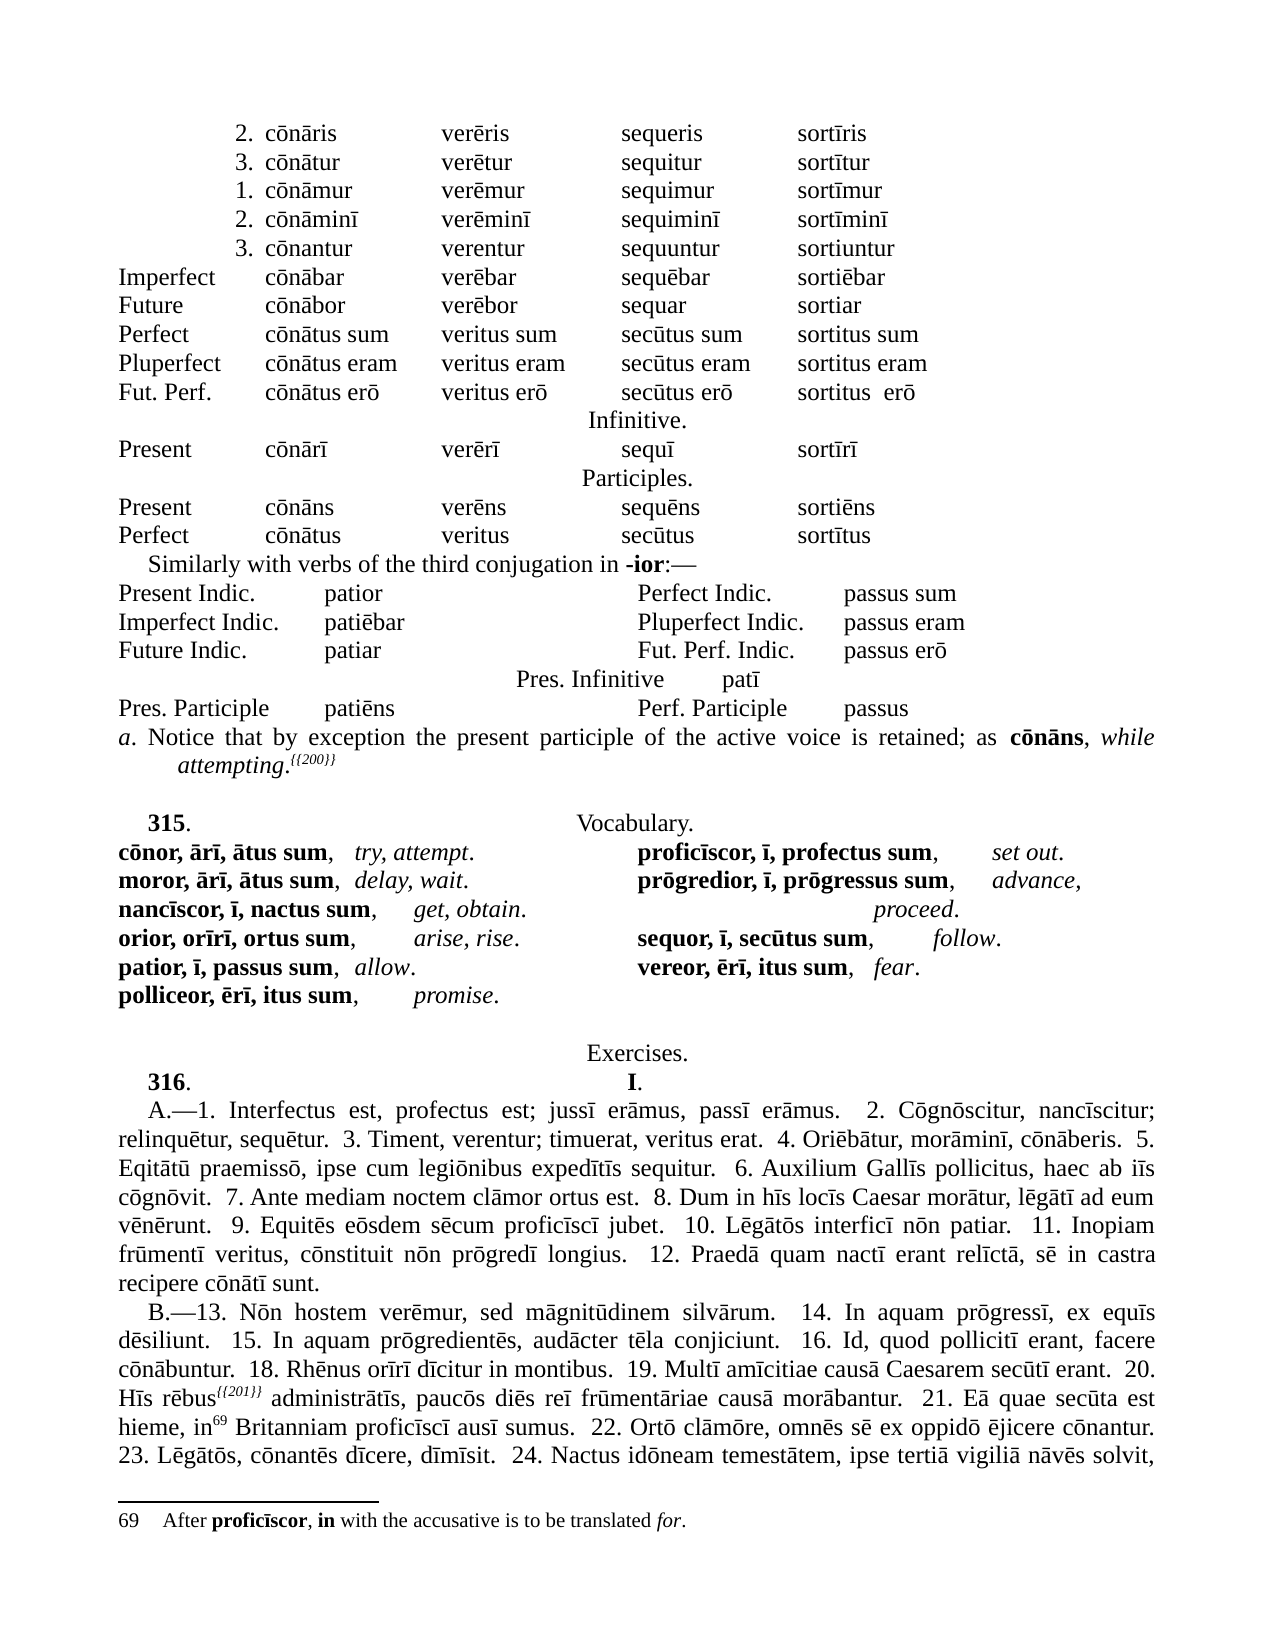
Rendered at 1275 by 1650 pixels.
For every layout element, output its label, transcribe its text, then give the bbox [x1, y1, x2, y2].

text Perfect cōnātus sum veritus sum secūtus sum sortitus sum [118, 319, 1157, 348]
text 3. cōnātur verētur sequitur sortītur [118, 147, 1157, 176]
text cōnor, ārī, ātus sum, try, attempt. [118, 837, 637, 866]
text sequor, ī, secūtus sum, follow. [637, 923, 1157, 952]
text 2. cōnāris verēris sequeris sortīris [118, 118, 1157, 147]
text nancīscor, ī, nactus sum, get, obtain. [118, 894, 637, 923]
text moror, ārī, ātus sum, delay, wait. [118, 866, 637, 894]
text proficīscor, ī, profectus sum, set out. [637, 837, 1157, 866]
text B.—13. Nōn hostem verēmur, sed māgnitūdinem silvārum. 14. In aquam prōgressī, ex equīs dēsiliunt. 15. In aquam prōgredientēs, audācter tēla conjiciunt. 16. Id, quod pollicitī erant, facere cōnābuntur. 18. Rhēnus orīrī dīcitur in montibus. 19. Multī amīcitiae causā Caesarem secūtī erant. 20. Hīs rēbus{{201}} administrātīs, paucōs diēs reī frūmentāriae causā morābantur. 21. Eā quae secūta est hieme, in Britanniam proficīscī ausī sumus. 22. Ortō clāmōre, omnēs sē ex oppidō ējicere cōnantur. 23. Lēgātōs, cōnantēs dīcere, dīmīsit. 24. Nactus idōneam temestātem, ipse tertiā vigiliā nāvēs solvit, [118, 1297, 1157, 1469]
text polliceor, ērī, itus sum, promise. [118, 981, 637, 1009]
text Perfect Indic. passus sum [637, 578, 1157, 607]
text Imperfect Indic. patiēbar [118, 607, 637, 636]
text Present Indic. patior [118, 578, 637, 607]
text orior, orīrī, ortus sum, arise, rise. [118, 923, 637, 952]
text a. Notice that by exception the present participle of the active voice is retained; as cōnāns, while attempting.{{200}} [118, 722, 1157, 779]
text prōgredior, ī, prōgressus sum, advance, proceed. [637, 866, 1157, 923]
text Similarly with verbs of the third conjugation in -ior:— [118, 549, 1157, 578]
text vereor, ērī, itus sum, fear. [637, 952, 1157, 981]
text 2. cōnāminī verēminī sequiminī sortīminī [118, 204, 1157, 233]
text A.—1. Interfectus est, profectus est; jussī erāmus, passī erāmus. 2. Cōgnōscitur, nancīscitur; relinquētur, sequētur. 3. Timent, verentur; timuerat, veritus erat. 4. Oriēbātur, morāminī, cōnāberis. 5. Eqitātū praemissō, ipse cum legiōnibus expedītīs sequitur. 6. Auxilium Gallīs pollicitus, haec ab iīs cōgnōvit. 7. Ante mediam noctem clāmor ortus est. 8. Dum in hīs locīs Caesar morātur, lēgātī ad eum vēnērunt. 9. Equitēs eōsdem sēcum proficīscī jubet. 10. Lēgātōs interficī nōn patiar. 11. Inopiam frūmentī veritus, cōnstituit nōn prōgredī longius. 12. Praedā quam nactī erant relīctā, sē in castra recipere cōnātī sunt. [118, 1096, 1157, 1297]
text 3. cōnantur verentur sequuntur sortiuntur [118, 233, 1157, 262]
text 1. cōnāmur verēmur sequimur sortīmur [118, 176, 1157, 204]
text Future Indic. patiar [118, 636, 637, 664]
text Fut. Perf. Indic. passus erō [637, 636, 1157, 664]
text patior, ī, passus sum, allow. [118, 952, 637, 981]
text Infinitive. [118, 406, 1157, 434]
text Exercises. [118, 1038, 1157, 1067]
text Perf. Participle passus [637, 693, 1157, 722]
text Pluperfect cōnātus eram veritus eram secūtus eram sortitus eram [118, 348, 1157, 377]
text Fut. Perf. cōnātus erō veritus erō secūtus erō sortitus erō [118, 377, 1157, 406]
text Participles. [118, 463, 1157, 492]
text Pres. Participle patiēns [118, 693, 637, 722]
text Pluperfect Indic. passus eram [637, 607, 1157, 636]
text Present cōnāns verēns sequēns sortiēns [118, 492, 1157, 521]
text Present cōnārī verērī sequī sortīrī [118, 434, 1157, 463]
text After proficīscor, in with the accusative is to be translated for. [118, 1508, 1157, 1532]
text 316. I. [118, 1067, 1157, 1096]
text Future cōnābor verēbor sequar sortiar [118, 291, 1157, 319]
text 315. Vocabulary. [118, 808, 1157, 837]
text Pres. Infinitive patī [118, 664, 1157, 693]
text Perfect cōnātus veritus secūtus sortītus [118, 521, 1157, 549]
text Imperfect cōnābar verēbar sequēbar sortiēbar [118, 262, 1157, 291]
